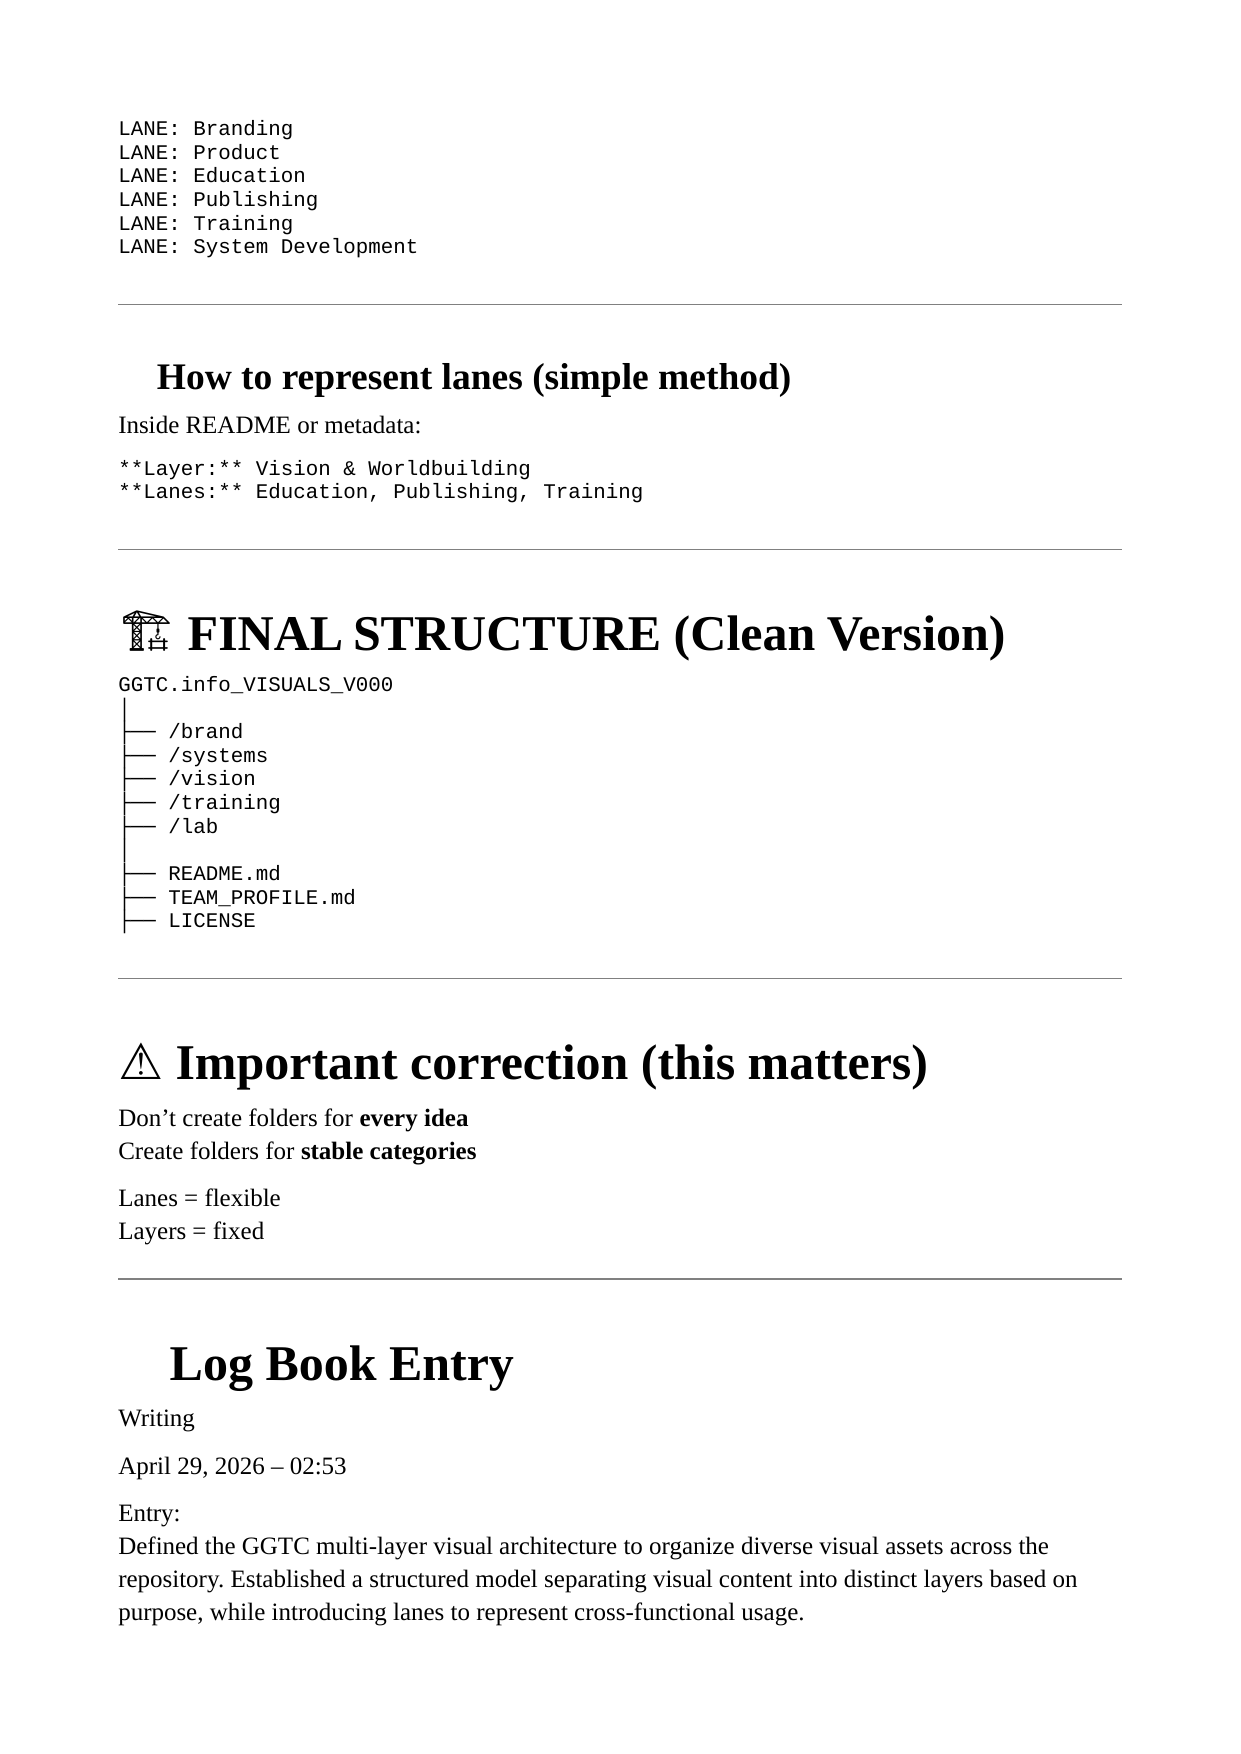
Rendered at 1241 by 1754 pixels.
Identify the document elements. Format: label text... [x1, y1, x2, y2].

text Lanes = flexible Layers = fixed [118, 1183, 1122, 1245]
text ├── /training [118, 792, 1122, 816]
subtitle 📘 Log Book Entry [118, 1333, 1122, 1391]
text ├── README.md [118, 863, 1122, 887]
text Entry: Defined the GGTC multi-layer visual architecture to organize diverse visual assets across the repository. Established a structured model separating visual content into distinct layers based on purpose, while introducing lanes to represent cross-functional usage. [118, 1498, 1122, 1626]
text **Lanes:** Education, Publishing, Training [118, 481, 1122, 505]
text │ [118, 839, 1122, 863]
text ├── /brand [118, 721, 1122, 745]
text ├── /vision [118, 768, 1122, 792]
text GGTC.info_VISUALS_V000 [118, 674, 1122, 697]
subtitle 🏗️ FINAL STRUCTURE (Clean Version) [118, 604, 1122, 661]
text Don’t create folders for every idea Create folders for stable categories [118, 1103, 1122, 1164]
text ├── TEAM_PROFILE.md [125, 887, 1122, 910]
text April 29, 2026 – 02:53 [118, 1451, 1122, 1479]
text ├── LICENSE [118, 910, 1122, 934]
text LANE: Branding [118, 118, 1122, 142]
text LANE: System Development [118, 236, 1122, 260]
text Inside README or metadata: [118, 410, 1122, 439]
text LANE: Training [118, 213, 1122, 236]
subtitle ⚠️ Important correction (this matters) [118, 1033, 1122, 1090]
subtitle 🔧 How to represent lanes (simple method) [118, 354, 1122, 398]
text LANE: Product [118, 142, 1122, 165]
text │ [118, 697, 1122, 721]
text **Layer:** Vision & Worldbuilding [118, 458, 1122, 481]
text Writing [118, 1403, 1122, 1432]
text ├── /lab [125, 816, 1122, 839]
text LANE: Education [118, 165, 1122, 189]
text ├── /systems [125, 745, 1122, 768]
text LANE: Publishing [118, 189, 1122, 213]
